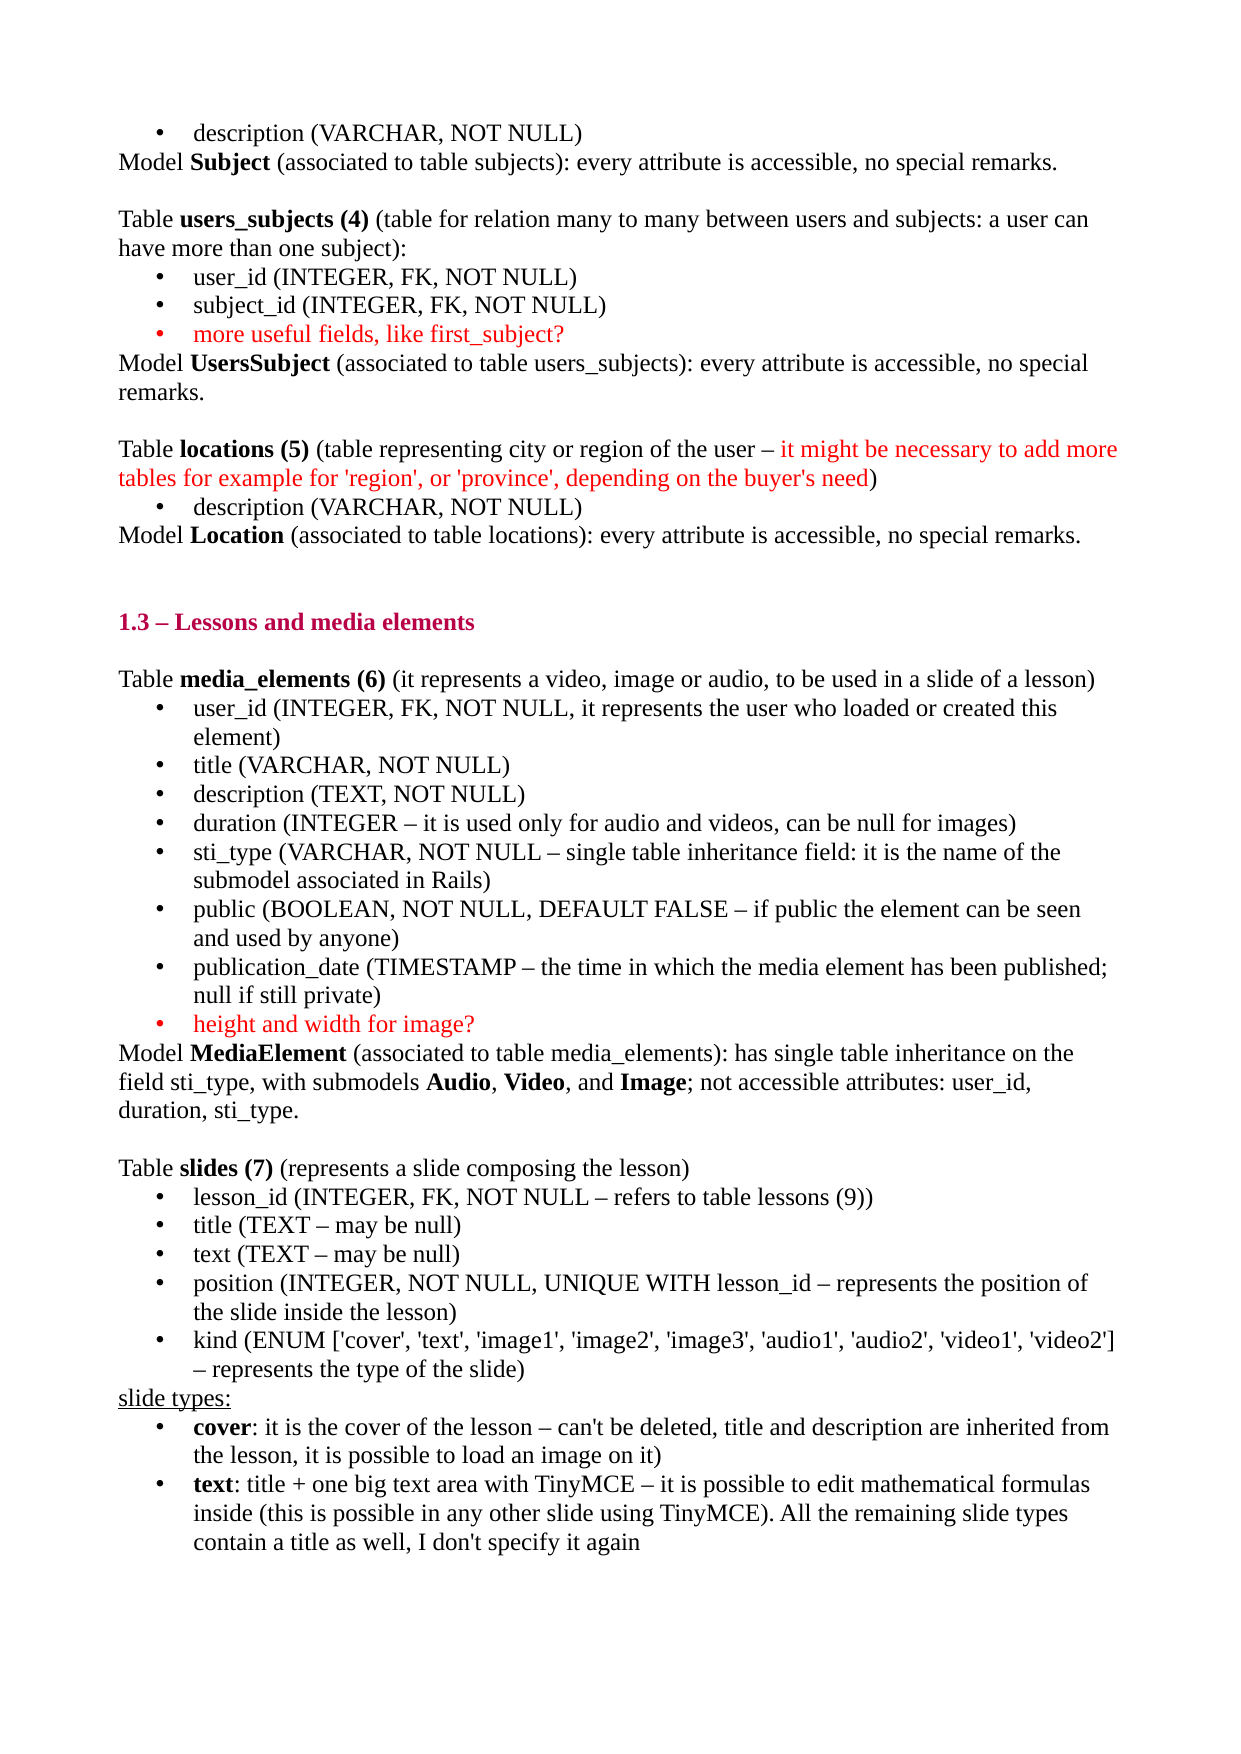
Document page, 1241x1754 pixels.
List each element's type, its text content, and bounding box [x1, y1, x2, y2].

text Model Location (associated to table locations): every attribute is accessible, no special remarks. [118, 521, 1122, 549]
text slide types: [118, 1383, 1122, 1412]
list lesson_id (INTEGER, FK, NOT NULL – refers to table lessons (9)) [156, 1182, 1122, 1211]
text Table users_subjects (4) (table for relation many to many between users and subjects: a user can have more than one subject): [118, 204, 1122, 262]
list user_id (INTEGER, FK, NOT NULL) [156, 262, 1122, 291]
list description (VARCHAR, NOT NULL) [156, 492, 1122, 521]
list duration (INTEGER – it is used only for audio and videos, can be null for images) [156, 808, 1122, 837]
list public (BOOLEAN, NOT NULL, DEFAULT FALSE – if public the element can be seen and used by anyone) [156, 894, 1122, 952]
list more useful fields, like first_subject? [156, 319, 1122, 348]
text Table locations (5) (table representing city or region of the user – it might be necessary to add more tables for example for 'region', or 'province', depending on the buyer's need) [118, 434, 1122, 492]
text Table slides (7) (represents a slide composing the lesson) [118, 1153, 1122, 1182]
list publication_date (TIMESTAMP – the time in which the media element has been published; null if still private) [156, 952, 1122, 1009]
list title (TEXT – may be null) [156, 1211, 1122, 1239]
list text: title + one big text area with TinyMCE – it is possible to edit mathematical formulas inside (this is possible in any other slide using TinyMCE). All the remaining slide types contain a title as well, I don't specify it again [156, 1469, 1122, 1556]
list description (TEXT, NOT NULL) [156, 779, 1122, 808]
text Model Subject (associated to table subjects): every attribute is accessible, no special remarks. [118, 147, 1122, 176]
list height and width for image? [156, 1009, 1122, 1038]
list description (VARCHAR, NOT NULL) [156, 118, 1122, 147]
text Model MediaElement (associated to table media_elements): has single table inheritance on the field sti_type, with submodels Audio, Video, and Image; not accessible attributes: user_id, duration, sti_type. [118, 1038, 1122, 1124]
list position (INTEGER, NOT NULL, UNIQUE WITH lesson_id – represents the position of the slide inside the lesson) [156, 1268, 1122, 1326]
list title (VARCHAR, NOT NULL) [156, 751, 1122, 779]
list subject_id (INTEGER, FK, NOT NULL) [156, 291, 1122, 319]
list sti_type (VARCHAR, NOT NULL – single table inheritance field: it is the name of the submodel associated in Rails) [156, 837, 1122, 894]
list text (TEXT – may be null) [156, 1239, 1122, 1268]
text Table media_elements (6) (it represents a video, image or audio, to be used in a slide of a lesson) [118, 664, 1122, 693]
list cover: it is the cover of the lesson – can't be deleted, title and description are inherited from the lesson, it is possible to load an image on it) [156, 1412, 1122, 1469]
text Model UsersSubject (associated to table users_subjects): every attribute is accessible, no special remarks. [118, 348, 1122, 406]
text 1.3 – Lessons and media elements [118, 607, 1122, 636]
list kind (ENUM ['cover', 'text', 'image1', 'image2', 'image3', 'audio1', 'audio2', 'video1', 'video2'] – represents the type of the slide) [156, 1326, 1122, 1383]
list user_id (INTEGER, FK, NOT NULL, it represents the user who loaded or created this element) [156, 693, 1122, 751]
